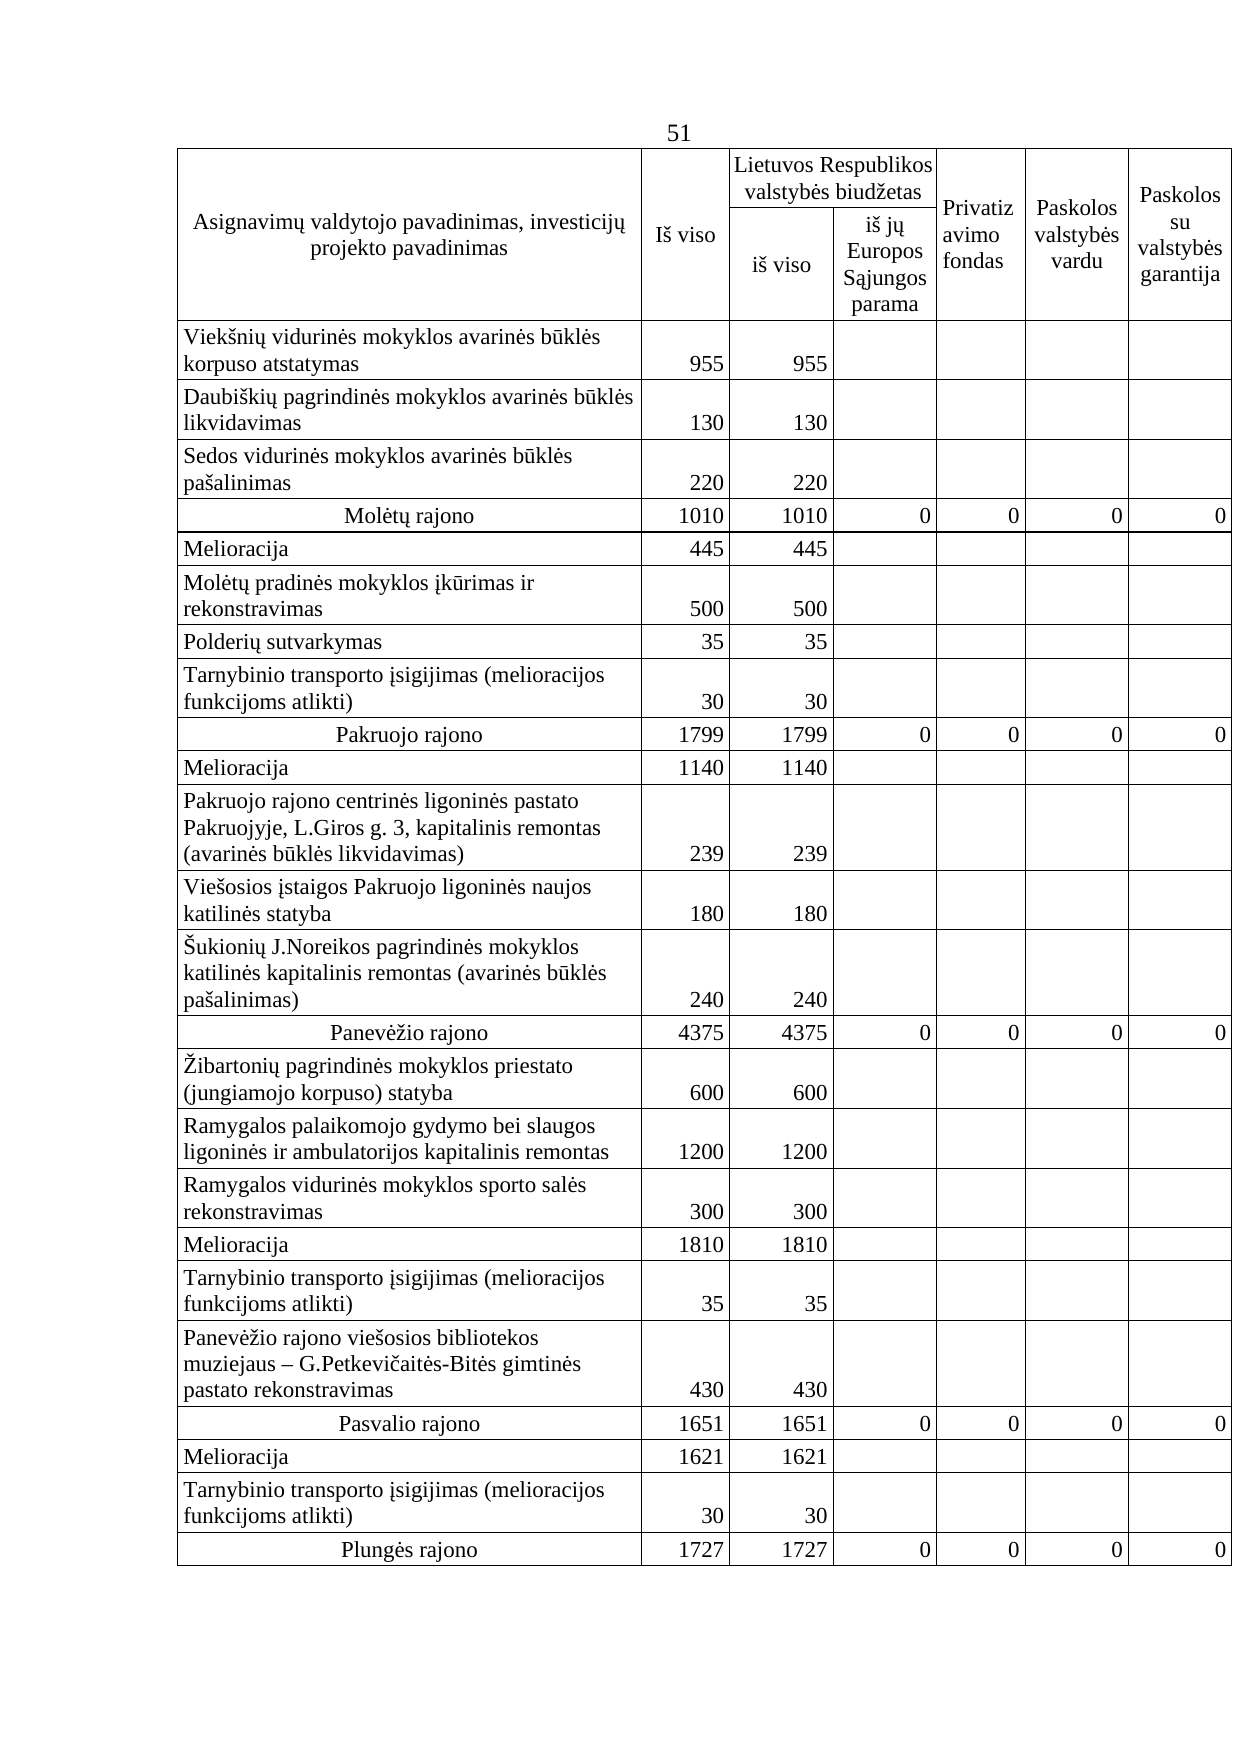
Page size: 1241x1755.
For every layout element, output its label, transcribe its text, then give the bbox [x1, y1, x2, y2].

table_cell [1129, 625, 1231, 657]
table_cell [1129, 321, 1231, 379]
table_cell 30 [642, 1473, 729, 1532]
table_cell [937, 659, 1025, 717]
table_cell [834, 380, 936, 439]
table_cell 0 [834, 1016, 936, 1048]
table_cell [1026, 1169, 1128, 1227]
table_cell Pakruojo rajono centrinės ligoninės pastato Pakruojyje, L.Giros g. 3, kapitalinis remontas (avarinės būklės likvidavimas) [178, 785, 641, 869]
table_cell Polderių sutvarkymas [178, 625, 641, 657]
table_cell [1026, 659, 1128, 717]
table_cell 1010 [730, 499, 833, 531]
table_cell 1621 [642, 1440, 729, 1472]
table_cell 4375 [730, 1016, 833, 1048]
table_cell Ramygalos vidurinės mokyklos sporto salės rekonstravimas [178, 1169, 641, 1227]
table_cell 1799 [642, 718, 729, 750]
table_cell [937, 1321, 1025, 1406]
table_cell [834, 1440, 936, 1472]
table_cell [1026, 1228, 1128, 1260]
table_header Paskolos su valstybės garantija [1129, 149, 1231, 319]
table_cell [1026, 440, 1128, 498]
table_cell 300 [730, 1169, 833, 1227]
table_cell [834, 566, 936, 624]
table_cell 30 [642, 659, 729, 717]
table_cell [834, 785, 936, 869]
table_cell 0 [834, 499, 936, 531]
table_cell 240 [730, 930, 833, 1015]
table_cell [937, 380, 1025, 439]
table_cell [1026, 1440, 1128, 1472]
table_cell Plungės rajono [178, 1533, 641, 1565]
table_cell [834, 625, 936, 657]
table_cell 0 [1129, 1407, 1231, 1439]
table_cell [1026, 751, 1128, 783]
table_cell 600 [730, 1049, 833, 1108]
table_cell 220 [642, 440, 729, 498]
table_cell 130 [642, 380, 729, 439]
table_cell iš jų Europos Sąjungos parama [834, 208, 936, 319]
table_cell [834, 1049, 936, 1108]
table_cell 0 [1026, 718, 1128, 750]
table_cell [834, 930, 936, 1015]
table_cell [834, 659, 936, 717]
table_cell Viekšnių vidurinės mokyklos avarinės būklės korpuso atstatymas [178, 321, 641, 379]
table_cell Panevėžio rajono [178, 1016, 641, 1048]
table_cell 500 [730, 566, 833, 624]
table_cell [937, 785, 1025, 869]
table_cell Daubiškių pagrindinės mokyklos avarinės būklės likvidavimas [178, 380, 641, 439]
table_cell 0 [937, 1533, 1025, 1565]
table_cell [834, 533, 936, 565]
table_header Privatizavimo fondas [937, 149, 1025, 319]
table_cell 1621 [730, 1440, 833, 1472]
table_cell 0 [1129, 718, 1231, 750]
table_cell [937, 625, 1025, 657]
table_header Paskolos valstybės vardu [1026, 149, 1128, 319]
table_cell 0 [1129, 1533, 1231, 1565]
table_cell [937, 1109, 1025, 1167]
table_cell 1200 [730, 1109, 833, 1167]
table_cell 0 [1026, 1016, 1128, 1048]
table_cell [1129, 1109, 1231, 1167]
table_cell [1129, 930, 1231, 1015]
table_cell [1026, 1049, 1128, 1108]
table_cell 300 [642, 1169, 729, 1227]
table_cell Molėtų pradinės mokyklos įkūrimas ir rekonstravimas [178, 566, 641, 624]
table_cell [937, 751, 1025, 783]
table_cell [1129, 871, 1231, 929]
table_cell 35 [730, 1261, 833, 1320]
table_cell [937, 1169, 1025, 1227]
table_cell 35 [730, 625, 833, 657]
table_cell [834, 1473, 936, 1532]
table_cell 220 [730, 440, 833, 498]
table_cell 0 [937, 718, 1025, 750]
table_cell [937, 533, 1025, 565]
table_cell [834, 1261, 936, 1320]
table_cell [1026, 871, 1128, 929]
table_cell [1026, 533, 1128, 565]
table_cell [1026, 785, 1128, 869]
table_cell [1026, 1473, 1128, 1532]
table_cell Panevėžio rajono viešosios bibliotekos muziejaus – G.Petkevičaitės-Bitės gimtinės pastato rekonstravimas [178, 1321, 641, 1406]
table_cell 4375 [642, 1016, 729, 1048]
table_cell [937, 321, 1025, 379]
table_cell [1129, 1440, 1231, 1472]
table_cell [834, 1109, 936, 1167]
table_cell 1727 [730, 1533, 833, 1565]
table_cell [1129, 1473, 1231, 1532]
table_cell 35 [642, 625, 729, 657]
table_cell 0 [937, 1016, 1025, 1048]
table_cell Melioracija [178, 751, 641, 783]
table_cell Šukionių J.Noreikos pagrindinės mokyklos katilinės kapitalinis remontas (avarinės būklės pašalinimas) [178, 930, 641, 1015]
table_cell 955 [642, 321, 729, 379]
table_cell 1727 [642, 1533, 729, 1565]
table_cell Melioracija [178, 1440, 641, 1472]
table_cell [834, 440, 936, 498]
table_cell [834, 1321, 936, 1406]
table_cell [1026, 1109, 1128, 1167]
table_cell Pakruojo rajono [178, 718, 641, 750]
table_cell Pasvalio rajono [178, 1407, 641, 1439]
table_cell Melioracija [178, 1228, 641, 1260]
table_cell 0 [1129, 499, 1231, 531]
table_cell [1129, 440, 1231, 498]
table_cell Žibartonių pagrindinės mokyklos priestato (jungiamojo korpuso) statyba [178, 1049, 641, 1108]
table_cell 0 [1026, 499, 1128, 531]
table_cell 239 [642, 785, 729, 869]
table_cell [1129, 1049, 1231, 1108]
table_cell 1200 [642, 1109, 729, 1167]
table_cell Tarnybinio transporto įsigijimas (melioracijos funkcijoms atlikti) [178, 1473, 641, 1532]
table_cell 180 [642, 871, 729, 929]
table_cell [937, 1440, 1025, 1472]
table_cell Tarnybinio transporto įsigijimas (melioracijos funkcijoms atlikti) [178, 1261, 641, 1320]
table_header Iš viso [642, 149, 729, 319]
table_cell Tarnybinio transporto įsigijimas (melioracijos funkcijoms atlikti) [178, 659, 641, 717]
table_cell Viešosios įstaigos Pakruojo ligoninės naujos katilinės statyba [178, 871, 641, 929]
table_cell 0 [834, 718, 936, 750]
table_cell [1129, 566, 1231, 624]
table_cell [1129, 1261, 1231, 1320]
table_cell [834, 1169, 936, 1227]
table_cell [1129, 785, 1231, 869]
table_cell [1129, 1228, 1231, 1260]
table_cell [1129, 380, 1231, 439]
table_cell [1026, 321, 1128, 379]
table_header Lietuvos Respublikos valstybės biudžetas [730, 149, 936, 207]
table_cell 30 [730, 659, 833, 717]
table_cell 1140 [642, 751, 729, 783]
table_cell 0 [937, 1407, 1025, 1439]
table_cell 1651 [642, 1407, 729, 1439]
table_cell [1026, 1321, 1128, 1406]
table_cell [937, 1473, 1025, 1532]
table_cell 35 [642, 1261, 729, 1320]
table_cell 1010 [642, 499, 729, 531]
table_cell [1026, 625, 1128, 657]
table_cell 0 [834, 1533, 936, 1565]
table_cell 430 [730, 1321, 833, 1406]
table_cell 30 [730, 1473, 833, 1532]
table_cell 955 [730, 321, 833, 379]
table_cell 1810 [730, 1228, 833, 1260]
table_cell 130 [730, 380, 833, 439]
table_cell [834, 871, 936, 929]
table_cell [1026, 930, 1128, 1015]
table_header Asignavimų valdytojo pavadinimas, investicijų projekto pavadinimas [178, 149, 641, 319]
table_cell 1799 [730, 718, 833, 750]
table_cell 0 [1026, 1533, 1128, 1565]
table_cell 0 [1129, 1016, 1231, 1048]
table_cell 0 [937, 499, 1025, 531]
table_cell [937, 930, 1025, 1015]
table_cell 600 [642, 1049, 729, 1108]
table_cell [1026, 380, 1128, 439]
table_cell 0 [834, 1407, 936, 1439]
table_cell [1129, 751, 1231, 783]
table_cell Melioracija [178, 533, 641, 565]
table_cell [1129, 1169, 1231, 1227]
table_cell 1651 [730, 1407, 833, 1439]
table_cell Molėtų rajono [178, 499, 641, 531]
table_cell [937, 1261, 1025, 1320]
table_cell [937, 566, 1025, 624]
table_cell Ramygalos palaikomojo gydymo bei slaugos ligoninės ir ambulatorijos kapitalinis remontas [178, 1109, 641, 1167]
table_cell [937, 440, 1025, 498]
table_cell [937, 871, 1025, 929]
table_cell 180 [730, 871, 833, 929]
table_cell [1129, 533, 1231, 565]
table_cell 430 [642, 1321, 729, 1406]
table_cell [1129, 659, 1231, 717]
table_cell [1026, 1261, 1128, 1320]
table_cell iš viso [730, 208, 833, 319]
table_cell 0 [1026, 1407, 1128, 1439]
table_cell [937, 1049, 1025, 1108]
table_cell Sedos vidurinės mokyklos avarinės būklės pašalinimas [178, 440, 641, 498]
table_cell 240 [642, 930, 729, 1015]
table_cell 500 [642, 566, 729, 624]
table_cell [834, 1228, 936, 1260]
table_cell 239 [730, 785, 833, 869]
table_cell [834, 321, 936, 379]
table_cell 445 [642, 533, 729, 565]
table_cell [1026, 566, 1128, 624]
table_cell [834, 751, 936, 783]
table_cell [1129, 1321, 1231, 1406]
table_cell 445 [730, 533, 833, 565]
table_cell 1810 [642, 1228, 729, 1260]
table_cell [937, 1228, 1025, 1260]
table_cell 1140 [730, 751, 833, 783]
